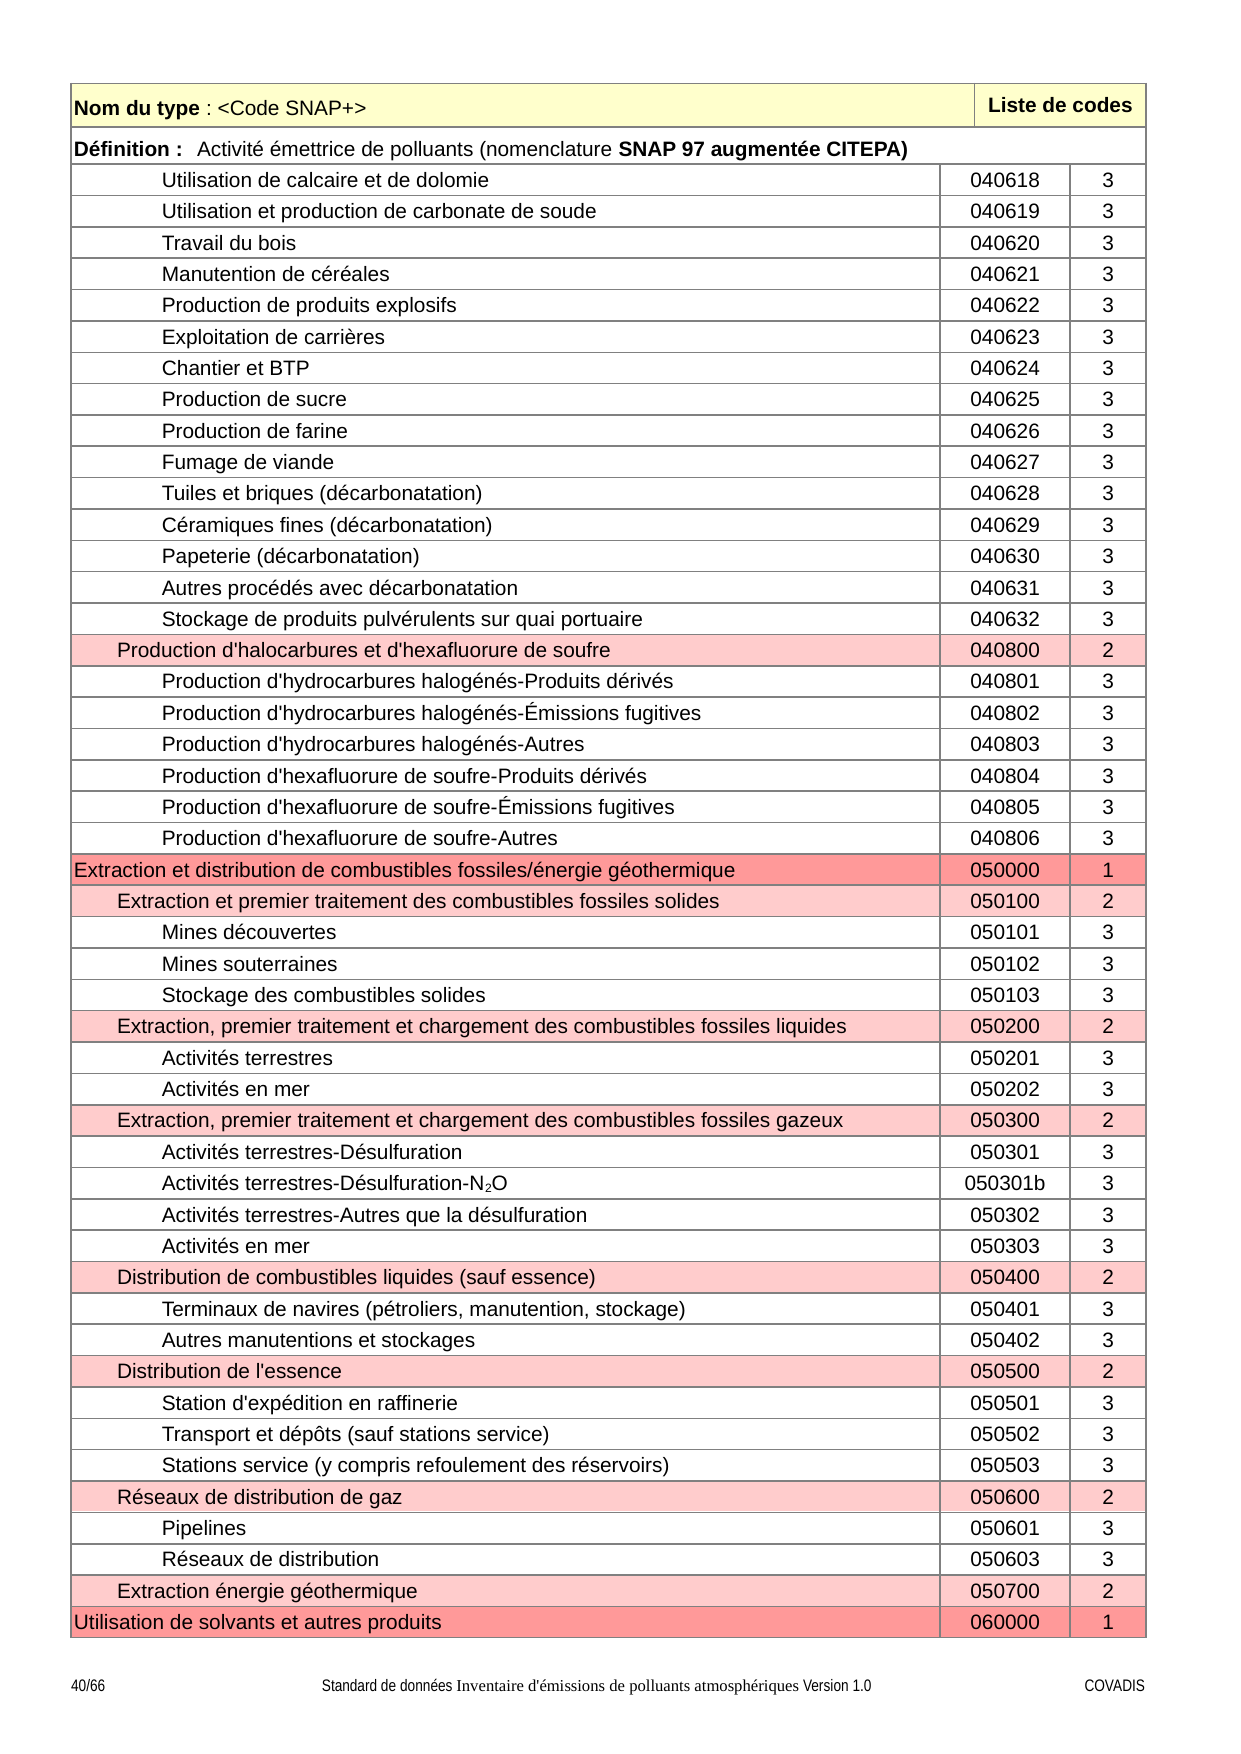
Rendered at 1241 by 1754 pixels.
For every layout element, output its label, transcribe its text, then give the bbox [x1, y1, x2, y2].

table_cell Manutention de céréales [72, 259, 939, 289]
table_cell 3 [1071, 478, 1145, 508]
table_cell 1 [1071, 855, 1145, 884]
table_cell 050102 [941, 949, 1069, 978]
table_cell 3 [1071, 1325, 1145, 1355]
table_cell 2 [1071, 1262, 1145, 1292]
table_cell Exploitation de carrières [72, 322, 939, 351]
table_cell 3 [1071, 1419, 1145, 1449]
table_cell 3 [1071, 698, 1145, 728]
table_cell Station d'expédition en raffinerie [72, 1388, 939, 1417]
table_cell Production d'halocarbures et d'hexafluorure de soufre [72, 635, 939, 665]
table_cell Production de produits explosifs [72, 290, 939, 320]
table_header Nom du type : <Code SNAP+> [72, 84, 974, 126]
table_cell 040622 [941, 290, 1069, 320]
table_cell 3 [1071, 604, 1145, 633]
table_cell 3 [1071, 667, 1145, 696]
table_cell 3 [1071, 510, 1145, 539]
table_cell 3 [1071, 259, 1145, 289]
table_cell 3 [1071, 729, 1145, 759]
table_cell 3 [1071, 572, 1145, 602]
table_cell 040628 [941, 478, 1069, 508]
table_cell 040805 [941, 792, 1069, 822]
table_cell Activité émettrice de polluants (nomenclature SNAP 97 augmentée CITEPA) [194, 128, 1145, 163]
table_cell Mines souterraines [72, 949, 939, 978]
table_cell Activités terrestres-Désulfuration-N2O [72, 1168, 939, 1198]
table_cell Terminaux de navires (pétroliers, manutention, stockage) [72, 1294, 939, 1323]
table_cell 050501 [941, 1388, 1069, 1417]
table_cell Production d'hexafluorure de soufre-Produits dérivés [72, 761, 939, 790]
table_cell 050400 [941, 1262, 1069, 1292]
table_cell 3 [1071, 1074, 1145, 1104]
table_cell 3 [1071, 1388, 1145, 1417]
table_cell Activités terrestres-Autres que la désulfuration [72, 1200, 939, 1229]
table_cell 3 [1071, 1168, 1145, 1198]
table_cell Travail du bois [72, 228, 939, 257]
table_cell 040621 [941, 259, 1069, 289]
table_cell 040627 [941, 447, 1069, 477]
table_cell Extraction énergie géothermique [72, 1576, 939, 1606]
table_cell 3 [1071, 1450, 1145, 1480]
table_cell Extraction, premier traitement et chargement des combustibles fossiles liquides [72, 1011, 939, 1041]
table_cell Production d'hydrocarbures halogénés-Émissions fugitives [72, 698, 939, 728]
table_cell Production d'hexafluorure de soufre-Émissions fugitives [72, 792, 939, 822]
table_cell Production d'hexafluorure de soufre-Autres [72, 823, 939, 853]
table_cell Extraction et distribution de combustibles fossiles/énergie géothermique [72, 855, 939, 884]
table_cell 2 [1071, 1576, 1145, 1606]
table_cell 2 [1071, 1106, 1145, 1135]
table_cell 3 [1071, 917, 1145, 947]
table_cell Activités en mer [72, 1231, 939, 1261]
table_cell 050603 [941, 1545, 1069, 1574]
table_cell 3 [1071, 1200, 1145, 1229]
table_cell Réseaux de distribution [72, 1545, 939, 1574]
table_cell Utilisation de solvants et autres produits [72, 1607, 939, 1637]
table_cell 040625 [941, 384, 1069, 414]
table_cell Céramiques fines (décarbonatation) [72, 510, 939, 539]
table_cell 040618 [941, 165, 1069, 194]
table_cell 3 [1071, 1513, 1145, 1543]
table_cell Extraction et premier traitement des combustibles fossiles solides [72, 886, 939, 916]
table_cell 040801 [941, 667, 1069, 696]
table_cell 050600 [941, 1482, 1069, 1511]
table_cell Production de sucre [72, 384, 939, 414]
table_cell 3 [1071, 447, 1145, 477]
table_cell Stations service (y compris refoulement des réservoirs) [72, 1450, 939, 1480]
table_cell Distribution de l'essence [72, 1356, 939, 1386]
table_cell 040632 [941, 604, 1069, 633]
table_cell 050500 [941, 1356, 1069, 1386]
table_cell 050200 [941, 1011, 1069, 1041]
table_cell 040623 [941, 322, 1069, 351]
table_cell 1 [1071, 1607, 1145, 1637]
table_cell Pipelines [72, 1513, 939, 1543]
table_cell 3 [1071, 761, 1145, 790]
table_cell 040631 [941, 572, 1069, 602]
table_cell 050100 [941, 886, 1069, 916]
table_cell 050301b [941, 1168, 1069, 1198]
table_cell Utilisation et production de carbonate de soude [72, 196, 939, 226]
table_cell 3 [1071, 1545, 1145, 1574]
table_cell 2 [1071, 635, 1145, 665]
table_cell 050502 [941, 1419, 1069, 1449]
table_cell Activités terrestres-Désulfuration [72, 1137, 939, 1167]
table_cell 3 [1071, 165, 1145, 194]
table_cell 040624 [941, 353, 1069, 383]
table_cell 3 [1071, 196, 1145, 226]
table_cell Stockage de produits pulvérulents sur quai portuaire [72, 604, 939, 633]
table_cell 050303 [941, 1231, 1069, 1261]
table_cell 3 [1071, 290, 1145, 320]
table_cell 3 [1071, 823, 1145, 853]
table_cell Utilisation de calcaire et de dolomie [72, 165, 939, 194]
table_cell 2 [1071, 886, 1145, 916]
table_cell 050101 [941, 917, 1069, 947]
table_cell 3 [1071, 384, 1145, 414]
table_cell 060000 [941, 1607, 1069, 1637]
table_cell 2 [1071, 1356, 1145, 1386]
table_cell 050103 [941, 980, 1069, 1010]
table_cell 3 [1071, 416, 1145, 445]
table_cell 050401 [941, 1294, 1069, 1323]
table_cell 3 [1071, 980, 1145, 1010]
table_cell 040800 [941, 635, 1069, 665]
table_cell 050302 [941, 1200, 1069, 1229]
table_cell 2 [1071, 1011, 1145, 1041]
table_cell 050000 [941, 855, 1069, 884]
table_cell 3 [1071, 228, 1145, 257]
table_cell 3 [1071, 1231, 1145, 1261]
table_cell Transport et dépôts (sauf stations service) [72, 1419, 939, 1449]
table_cell 050300 [941, 1106, 1069, 1135]
table_cell 040630 [941, 541, 1069, 571]
table_cell Production de farine [72, 416, 939, 445]
table_cell 040626 [941, 416, 1069, 445]
table_cell Tuiles et briques (décarbonatation) [72, 478, 939, 508]
table_cell 040804 [941, 761, 1069, 790]
table_cell 3 [1071, 1137, 1145, 1167]
table_cell 050301 [941, 1137, 1069, 1167]
table_cell 050201 [941, 1043, 1069, 1072]
table_cell Autres procédés avec décarbonatation [72, 572, 939, 602]
table_header Liste de codes [975, 84, 1145, 126]
table_cell Production d'hydrocarbures halogénés-Autres [72, 729, 939, 759]
table_cell Activités en mer [72, 1074, 939, 1104]
table_cell 040803 [941, 729, 1069, 759]
table_cell 040802 [941, 698, 1069, 728]
table_cell Chantier et BTP [72, 353, 939, 383]
table_cell 040619 [941, 196, 1069, 226]
table_cell 3 [1071, 792, 1145, 822]
table_cell 3 [1071, 1294, 1145, 1323]
table_cell Stockage des combustibles solides [72, 980, 939, 1010]
table_cell 3 [1071, 322, 1145, 351]
table_cell Mines découvertes [72, 917, 939, 947]
table_cell 050402 [941, 1325, 1069, 1355]
table_cell Fumage de viande [72, 447, 939, 477]
table_cell 050601 [941, 1513, 1069, 1543]
table_cell 040629 [941, 510, 1069, 539]
table_cell Réseaux de distribution de gaz [72, 1482, 939, 1511]
table_cell Production d'hydrocarbures halogénés-Produits dérivés [72, 667, 939, 696]
table_cell Activités terrestres [72, 1043, 939, 1072]
table_cell 040620 [941, 228, 1069, 257]
table_cell Extraction, premier traitement et chargement des combustibles fossiles gazeux [72, 1106, 939, 1135]
table_cell 2 [1071, 1482, 1145, 1511]
table_cell Définition : [72, 128, 194, 163]
table_cell 050700 [941, 1576, 1069, 1606]
table_cell 050503 [941, 1450, 1069, 1480]
table_cell 3 [1071, 1043, 1145, 1072]
table_cell Autres manutentions et stockages [72, 1325, 939, 1355]
table_cell 3 [1071, 541, 1145, 571]
table_cell Distribution de combustibles liquides (sauf essence) [72, 1262, 939, 1292]
table_cell 3 [1071, 353, 1145, 383]
table_cell Papeterie (décarbonatation) [72, 541, 939, 571]
table_cell 3 [1071, 949, 1145, 978]
table_cell 050202 [941, 1074, 1069, 1104]
table_cell 040806 [941, 823, 1069, 853]
